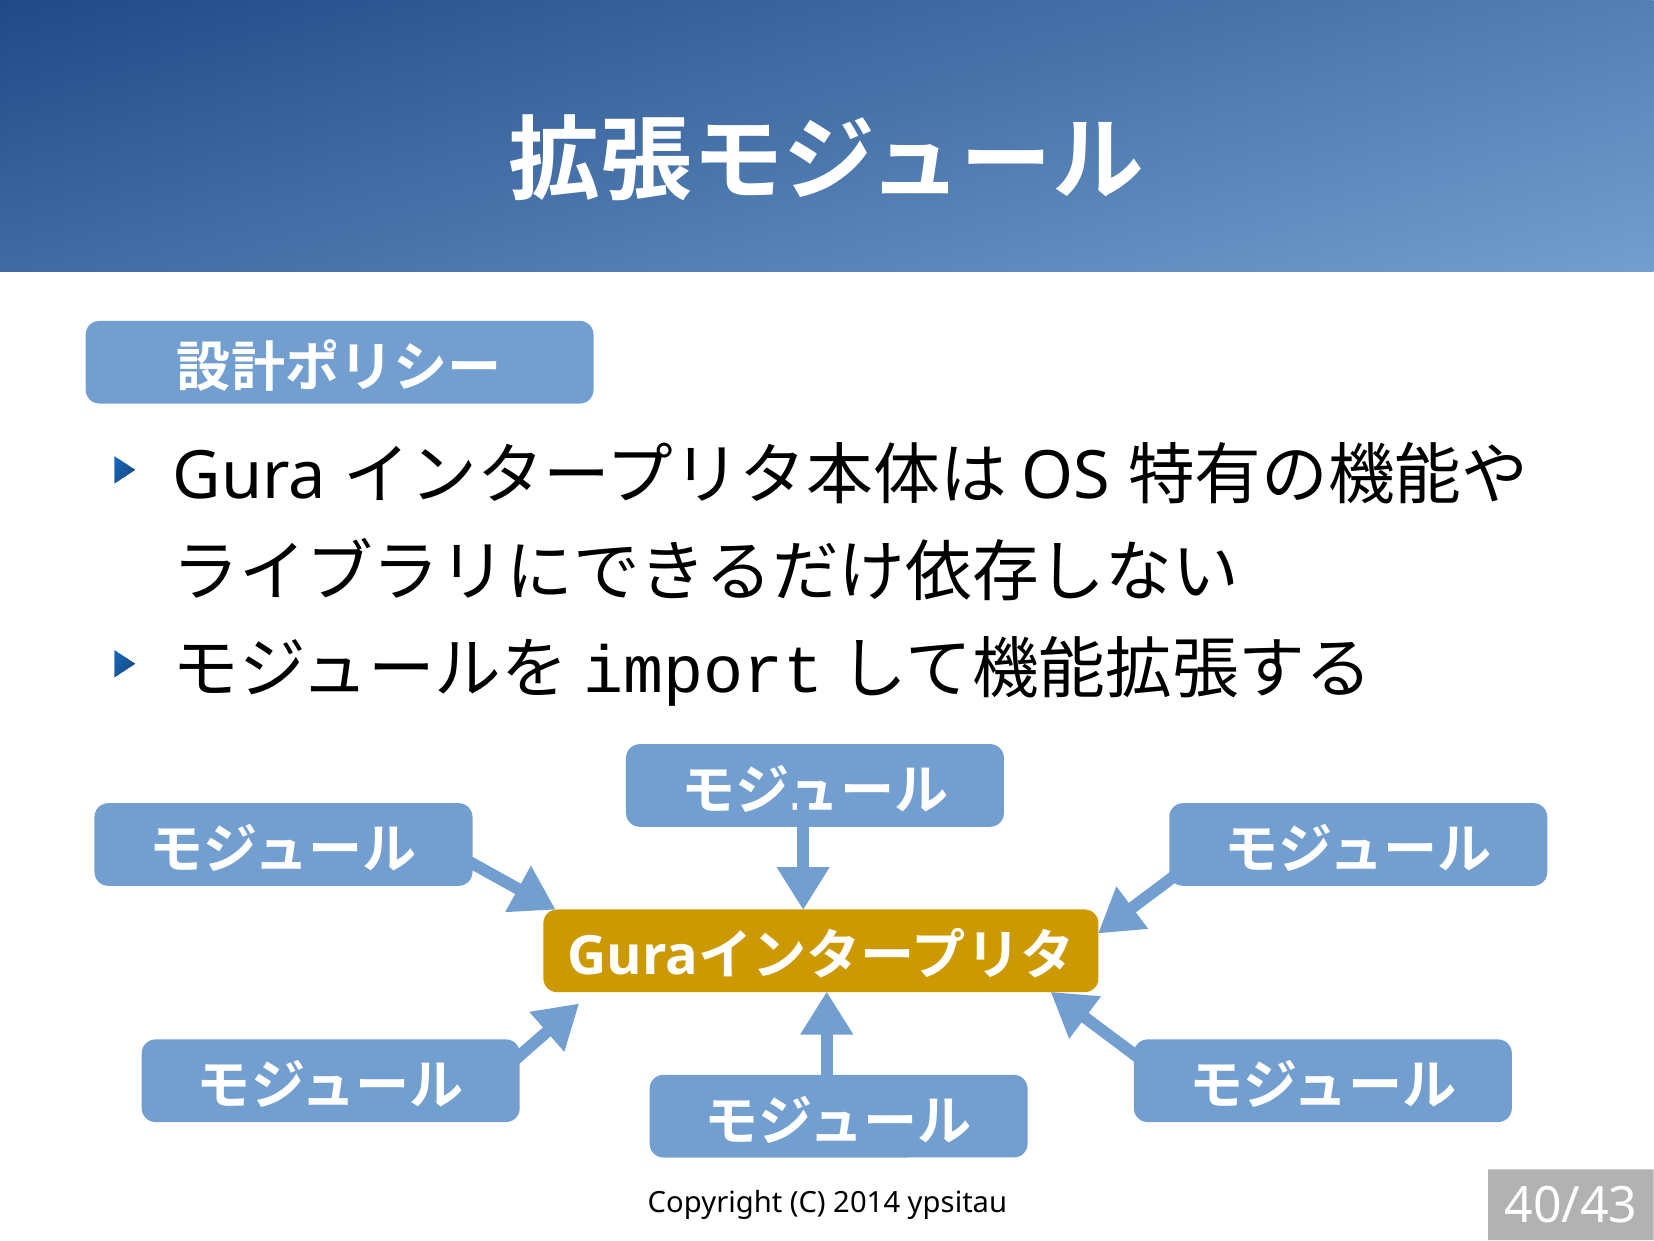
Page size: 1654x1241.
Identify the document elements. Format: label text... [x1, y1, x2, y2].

text_box モジュール [625, 744, 1004, 827]
text_box モジュール [141, 1039, 520, 1123]
text_box モジュール [1133, 1039, 1512, 1123]
title 拡張モジュール [82, 49, 1571, 257]
text_box 設計ポリシー [85, 320, 594, 404]
text_box モジュール [94, 803, 473, 886]
text_box Gura インタープリタ本体は OS 特有の機能や ライブラリにできるだけ依存しない モジュールを import して機能拡張する [98, 413, 1542, 732]
text_box モジュール [649, 1074, 1028, 1158]
text_box Guraインタープリタ [543, 909, 1099, 993]
text_box モジュール [1169, 803, 1548, 886]
